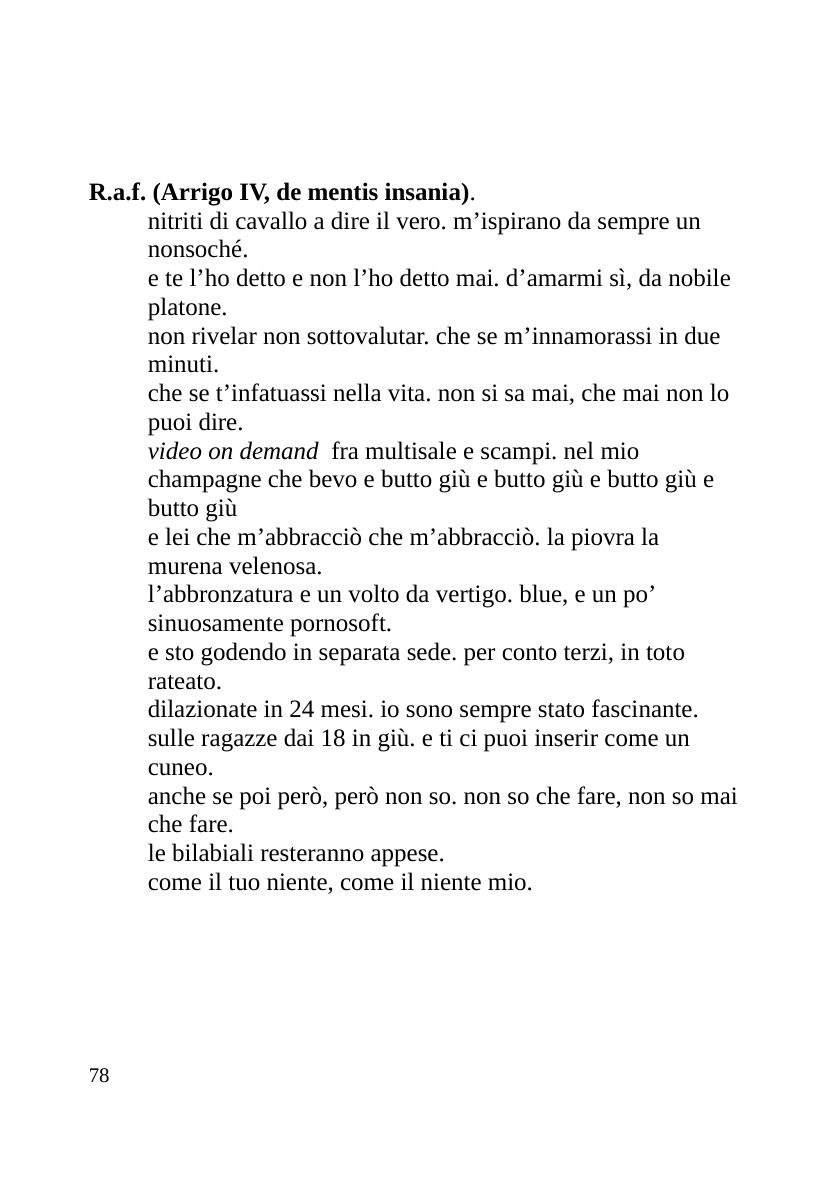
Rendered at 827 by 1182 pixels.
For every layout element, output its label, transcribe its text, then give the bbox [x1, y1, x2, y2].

text sulle ragazze dai 18 in giù. e ti ci puoi inserir come un cuneo. [148, 723, 738, 781]
text che se t’infatuassi nella vita. non si sa mai, che mai non lo puoi dire. [148, 378, 738, 436]
text video on demand fra multisale e scampi. nel mio champagne che bevo e butto giù e butto giù e butto giù e butto giù [148, 436, 738, 522]
text dilazionate in 24 mesi. io sono sempre stato fascinante. [148, 694, 738, 723]
text anche se poi però, però non so. non so che fare, non so mai che fare. [148, 781, 738, 838]
text e lei che m’abbracciò che m’abbracciò. la piovra la murena velenosa. [148, 522, 738, 579]
text nitriti di cavallo a dire il vero. m’ispirano da sempre un nonsoché. [148, 206, 738, 263]
text l’abbronzatura e un volto da vertigo. blue, e un po’ sinuosamente pornosoft. [148, 579, 738, 637]
text R.a.f. (Arrigo IV, de mentis insania). [88, 177, 738, 206]
text e te l’ho detto e non l’ho detto mai. d’amarmi sì, da nobile platone. [148, 263, 738, 321]
text le bilabiali resteranno appese. [148, 838, 738, 867]
text e sto godendo in separata sede. per conto terzi, in toto rateato. [148, 637, 738, 694]
text non rivelar non sottovalutar. che se m’innamorassi in due minuti. [148, 321, 738, 378]
text come il tuo niente, come il niente mio. [148, 867, 738, 896]
